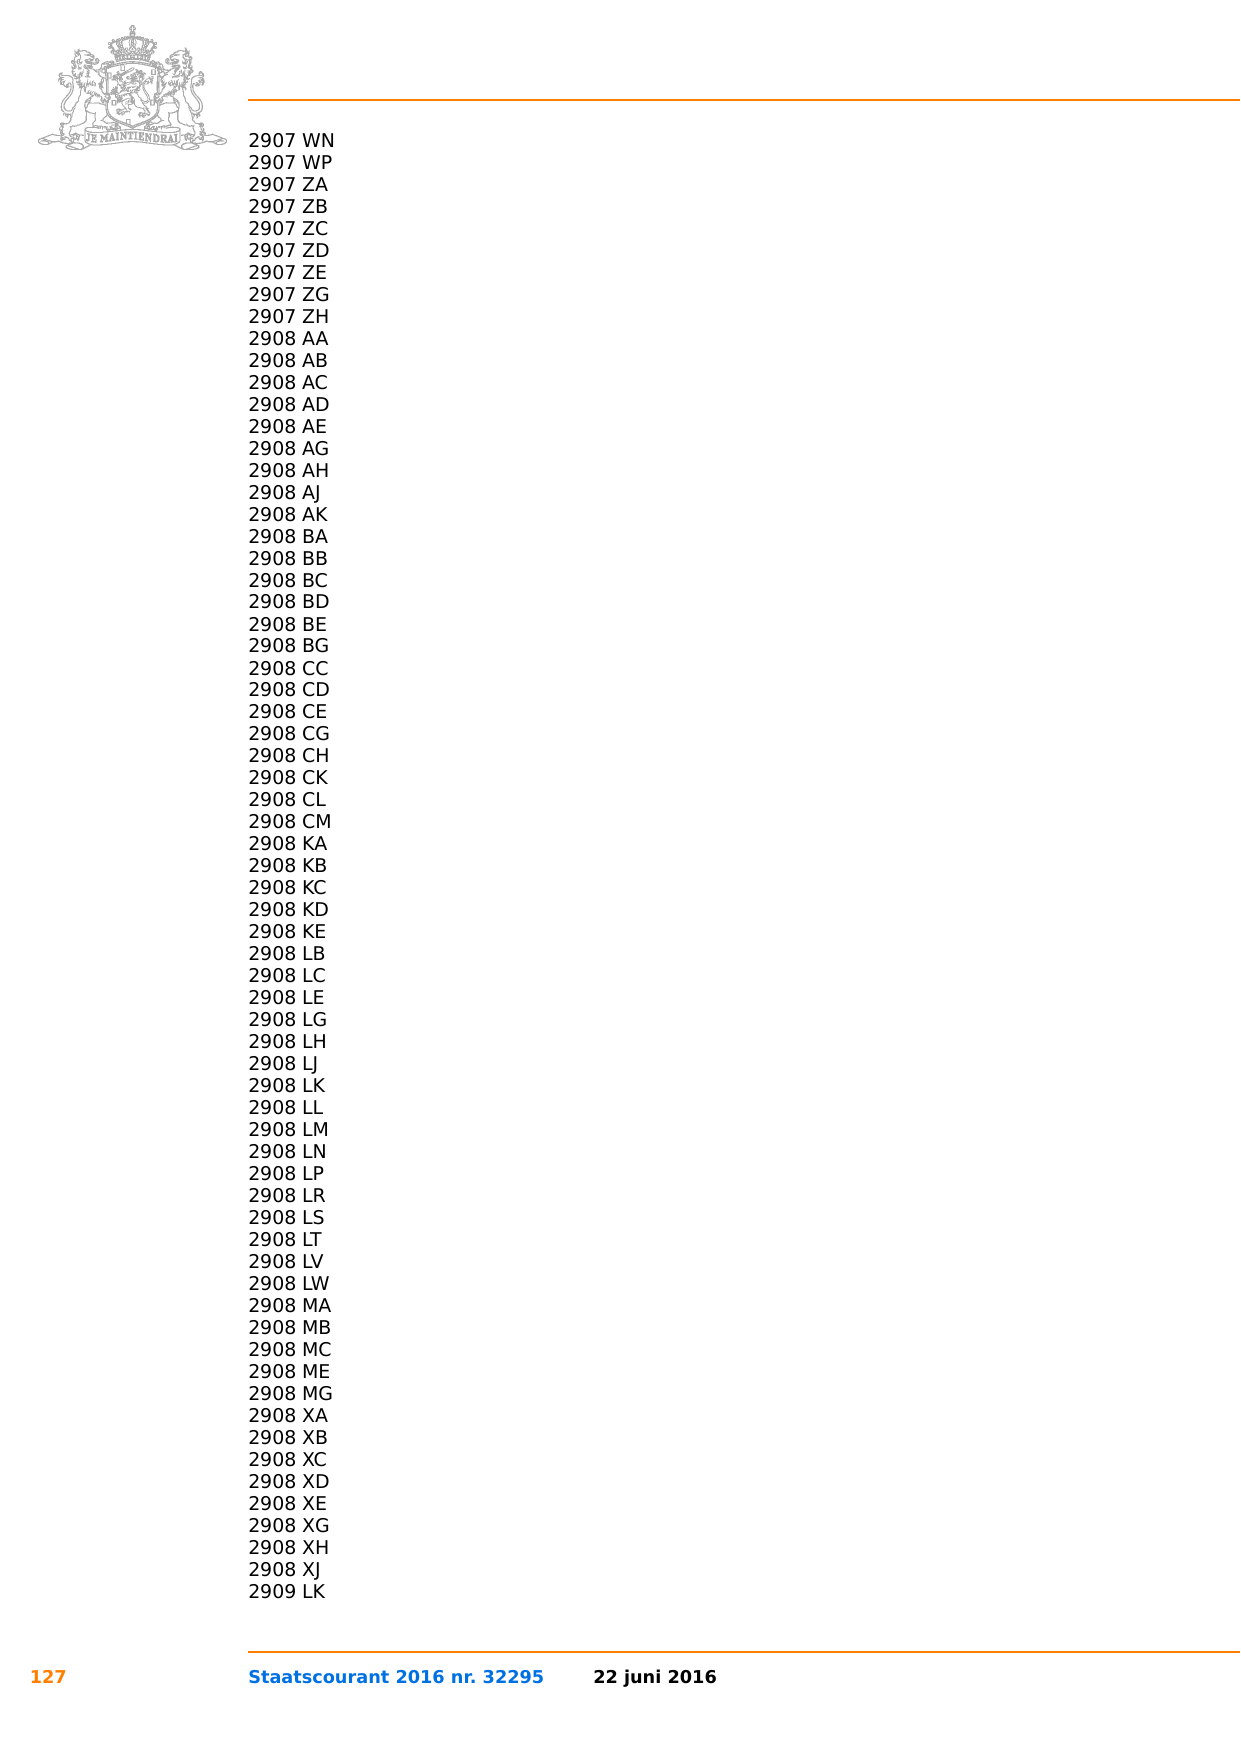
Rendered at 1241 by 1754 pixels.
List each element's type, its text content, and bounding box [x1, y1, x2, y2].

text 2908 AE [248, 416, 1163, 438]
text 2908 LC [248, 965, 1163, 987]
text 2908 CC [248, 657, 1163, 679]
text 2908 BA [248, 526, 1163, 547]
text 2908 LL [248, 1097, 1163, 1119]
text 2908 KC [248, 877, 1163, 899]
text 2908 BB [248, 547, 1163, 569]
text 2908 LW [248, 1273, 1163, 1295]
text 2908 XG [248, 1514, 1163, 1537]
text 2908 MG [248, 1383, 1163, 1405]
text 2908 LR [248, 1185, 1163, 1207]
text 2908 LS [248, 1207, 1163, 1229]
text 2908 AC [248, 372, 1163, 394]
text 2908 BG [248, 635, 1163, 657]
text 2908 AG [248, 438, 1163, 459]
text 2908 MB [248, 1317, 1163, 1339]
text 2908 AK [248, 503, 1163, 526]
text 2908 LE [248, 987, 1163, 1009]
text 2908 AB [248, 350, 1163, 372]
text 2909 LK [248, 1581, 1163, 1602]
text 2908 CE [248, 701, 1163, 723]
text 2908 KE [248, 921, 1163, 943]
text 2908 BD [248, 591, 1163, 613]
text 2908 LJ [248, 1053, 1163, 1075]
text 2908 XE [248, 1493, 1163, 1514]
text 2908 LG [248, 1009, 1163, 1031]
text 2908 XA [248, 1405, 1163, 1427]
text 2908 XJ [248, 1558, 1163, 1581]
text 2908 LN [248, 1141, 1163, 1163]
text 2907 WP [248, 152, 1163, 174]
text 2908 AD [248, 394, 1163, 416]
text 2907 ZG [248, 284, 1163, 306]
text 2907 ZB [248, 196, 1163, 218]
text 2908 LP [248, 1163, 1163, 1185]
text 2907 ZD [248, 240, 1163, 262]
picture [38, 25, 227, 150]
text 2908 LT [248, 1229, 1163, 1251]
text 2908 ME [248, 1361, 1163, 1383]
text 2908 CM [248, 811, 1163, 833]
text 2908 CG [248, 723, 1163, 745]
text 2908 XC [248, 1449, 1163, 1471]
text 2907 ZC [248, 218, 1163, 240]
text 2907 ZA [248, 174, 1163, 196]
text 2908 LV [248, 1251, 1163, 1273]
text 2908 XD [248, 1471, 1163, 1493]
text 2908 BC [248, 569, 1163, 591]
text 2908 AJ [248, 482, 1163, 503]
text 2908 AH [248, 459, 1163, 482]
text 2908 XH [248, 1537, 1163, 1558]
text 2908 KD [248, 899, 1163, 921]
text 2908 MC [248, 1339, 1163, 1361]
text 2908 LK [248, 1075, 1163, 1097]
text 2908 LB [248, 943, 1163, 965]
text 2908 MA [248, 1295, 1163, 1317]
text 2908 KB [248, 855, 1163, 877]
text 2908 CK [248, 767, 1163, 789]
text 2908 KA [248, 833, 1163, 855]
text 2908 BE [248, 613, 1163, 635]
text 2908 CD [248, 679, 1163, 701]
text 2908 CH [248, 745, 1163, 767]
text 2908 XB [248, 1427, 1163, 1449]
text 2908 LH [248, 1031, 1163, 1053]
text 2907 WN [248, 130, 1163, 152]
text 2907 ZE [248, 262, 1163, 284]
text 2908 CL [248, 789, 1163, 811]
text 2908 AA [248, 328, 1163, 350]
text 2908 LM [248, 1119, 1163, 1141]
text 2907 ZH [248, 306, 1163, 328]
